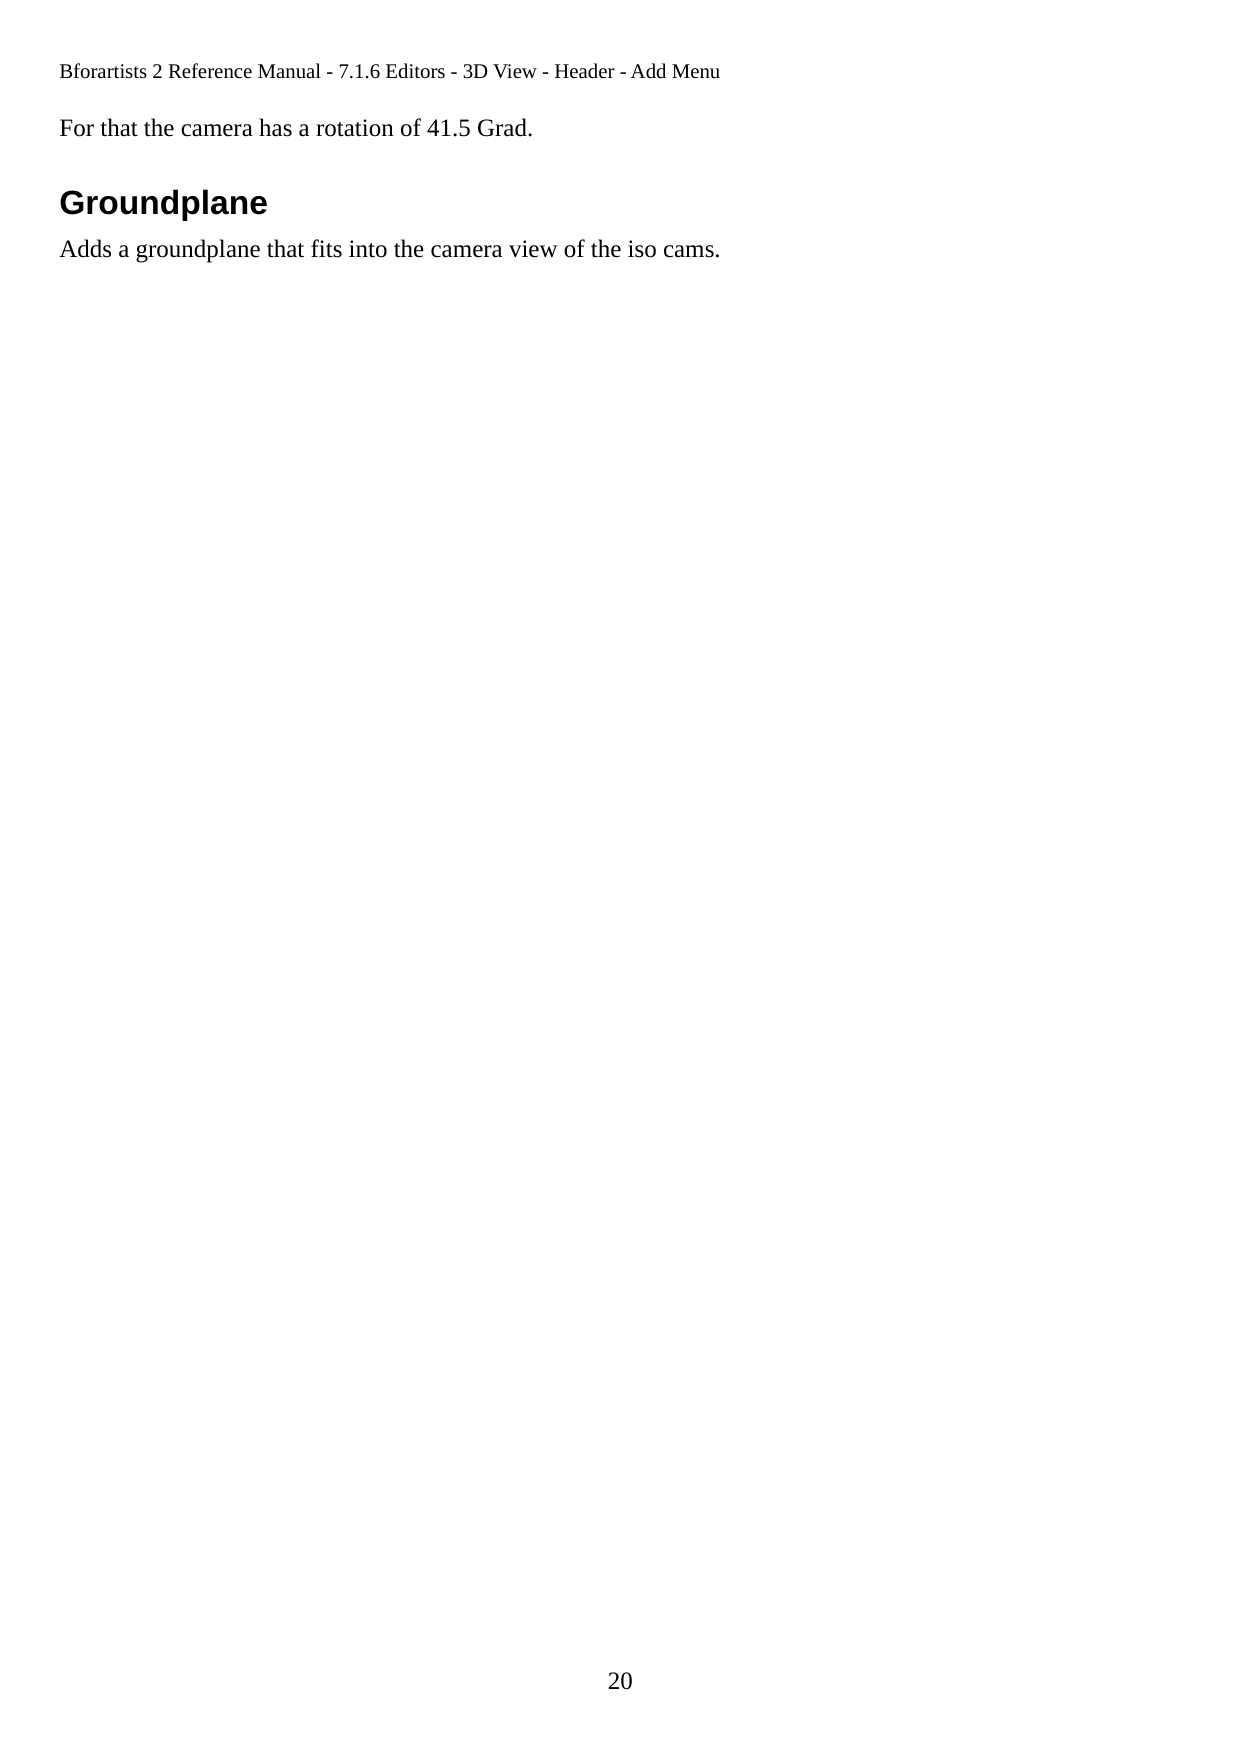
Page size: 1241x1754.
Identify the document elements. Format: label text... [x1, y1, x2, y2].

text For that the camera has a rotation of 41.5 Grad. [59, 113, 1181, 141]
subtitle Groundplane [59, 182, 1181, 221]
text Adds a groundplane that fits into the camera view of the iso cams. [59, 234, 1181, 262]
